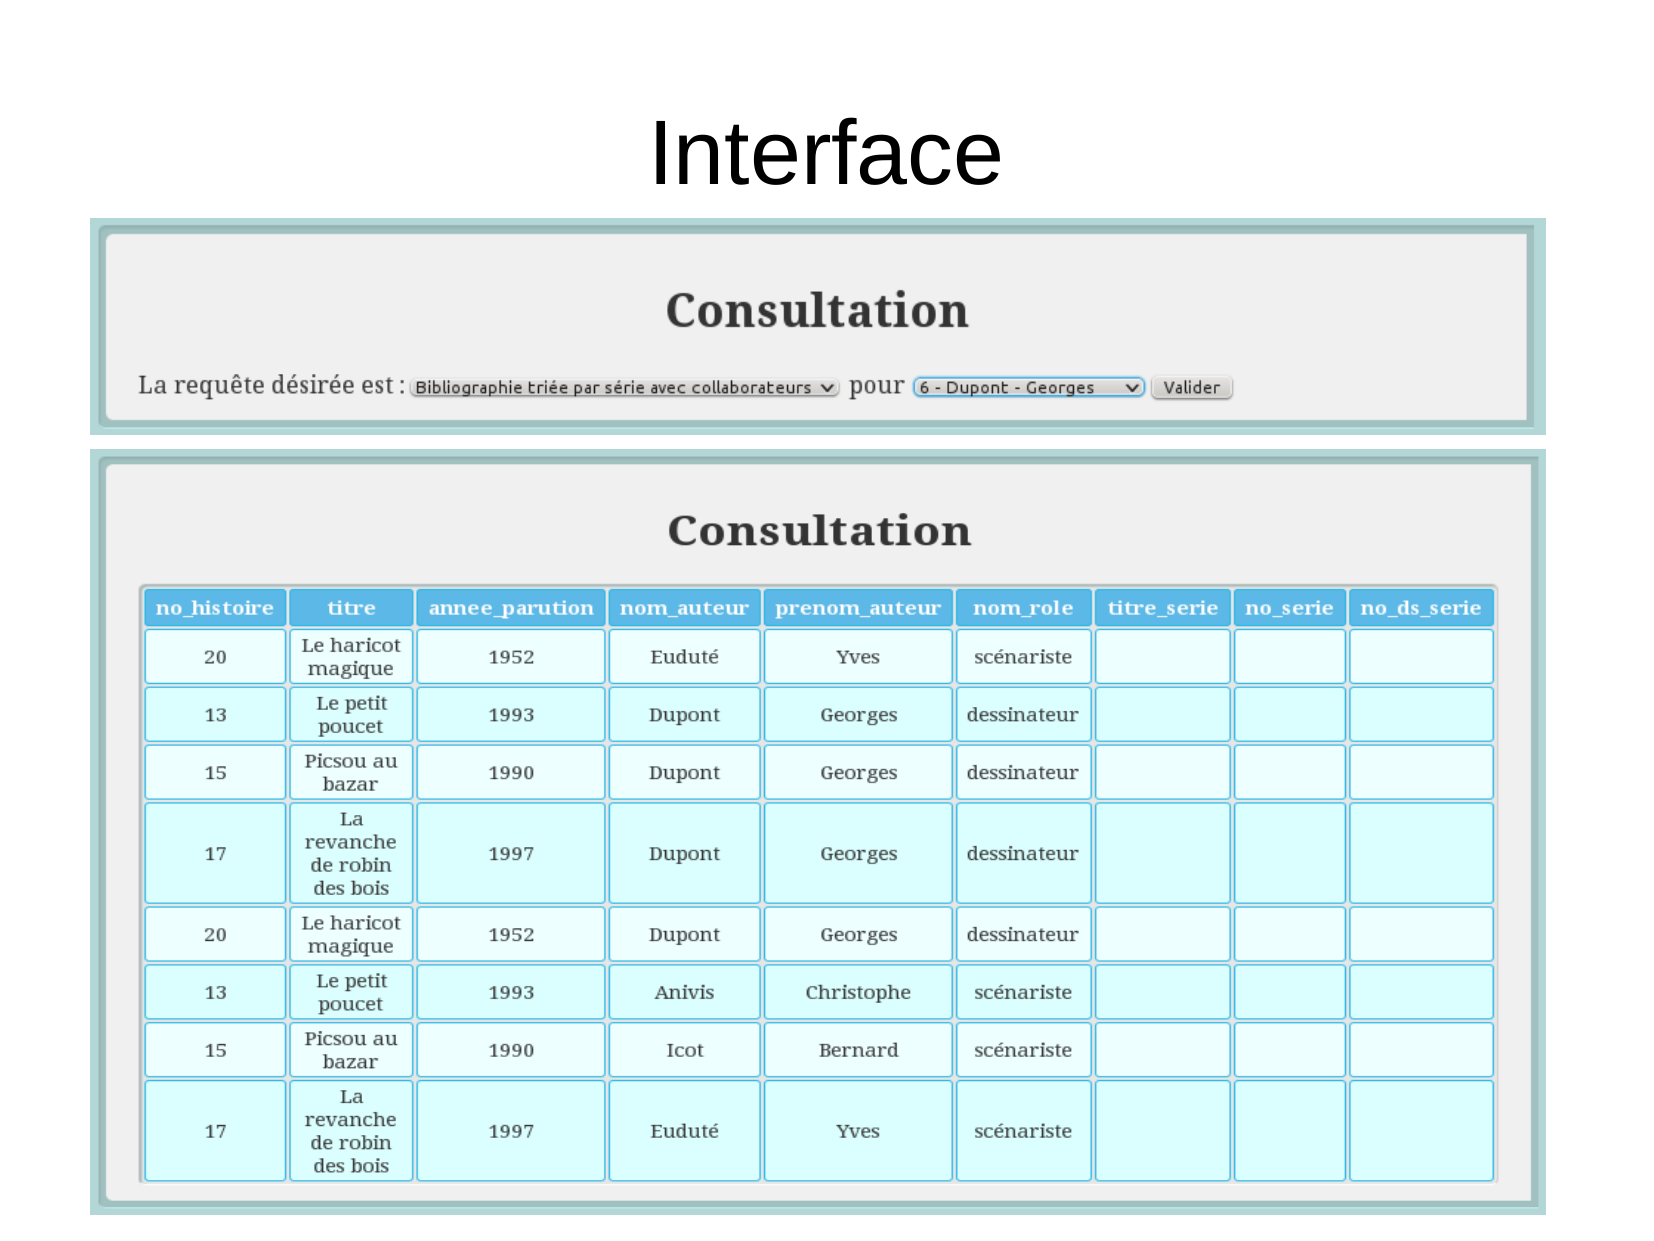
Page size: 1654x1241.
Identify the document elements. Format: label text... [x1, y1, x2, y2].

picture [90, 449, 1546, 1216]
picture [90, 218, 1546, 436]
title Interface [82, 49, 1571, 257]
